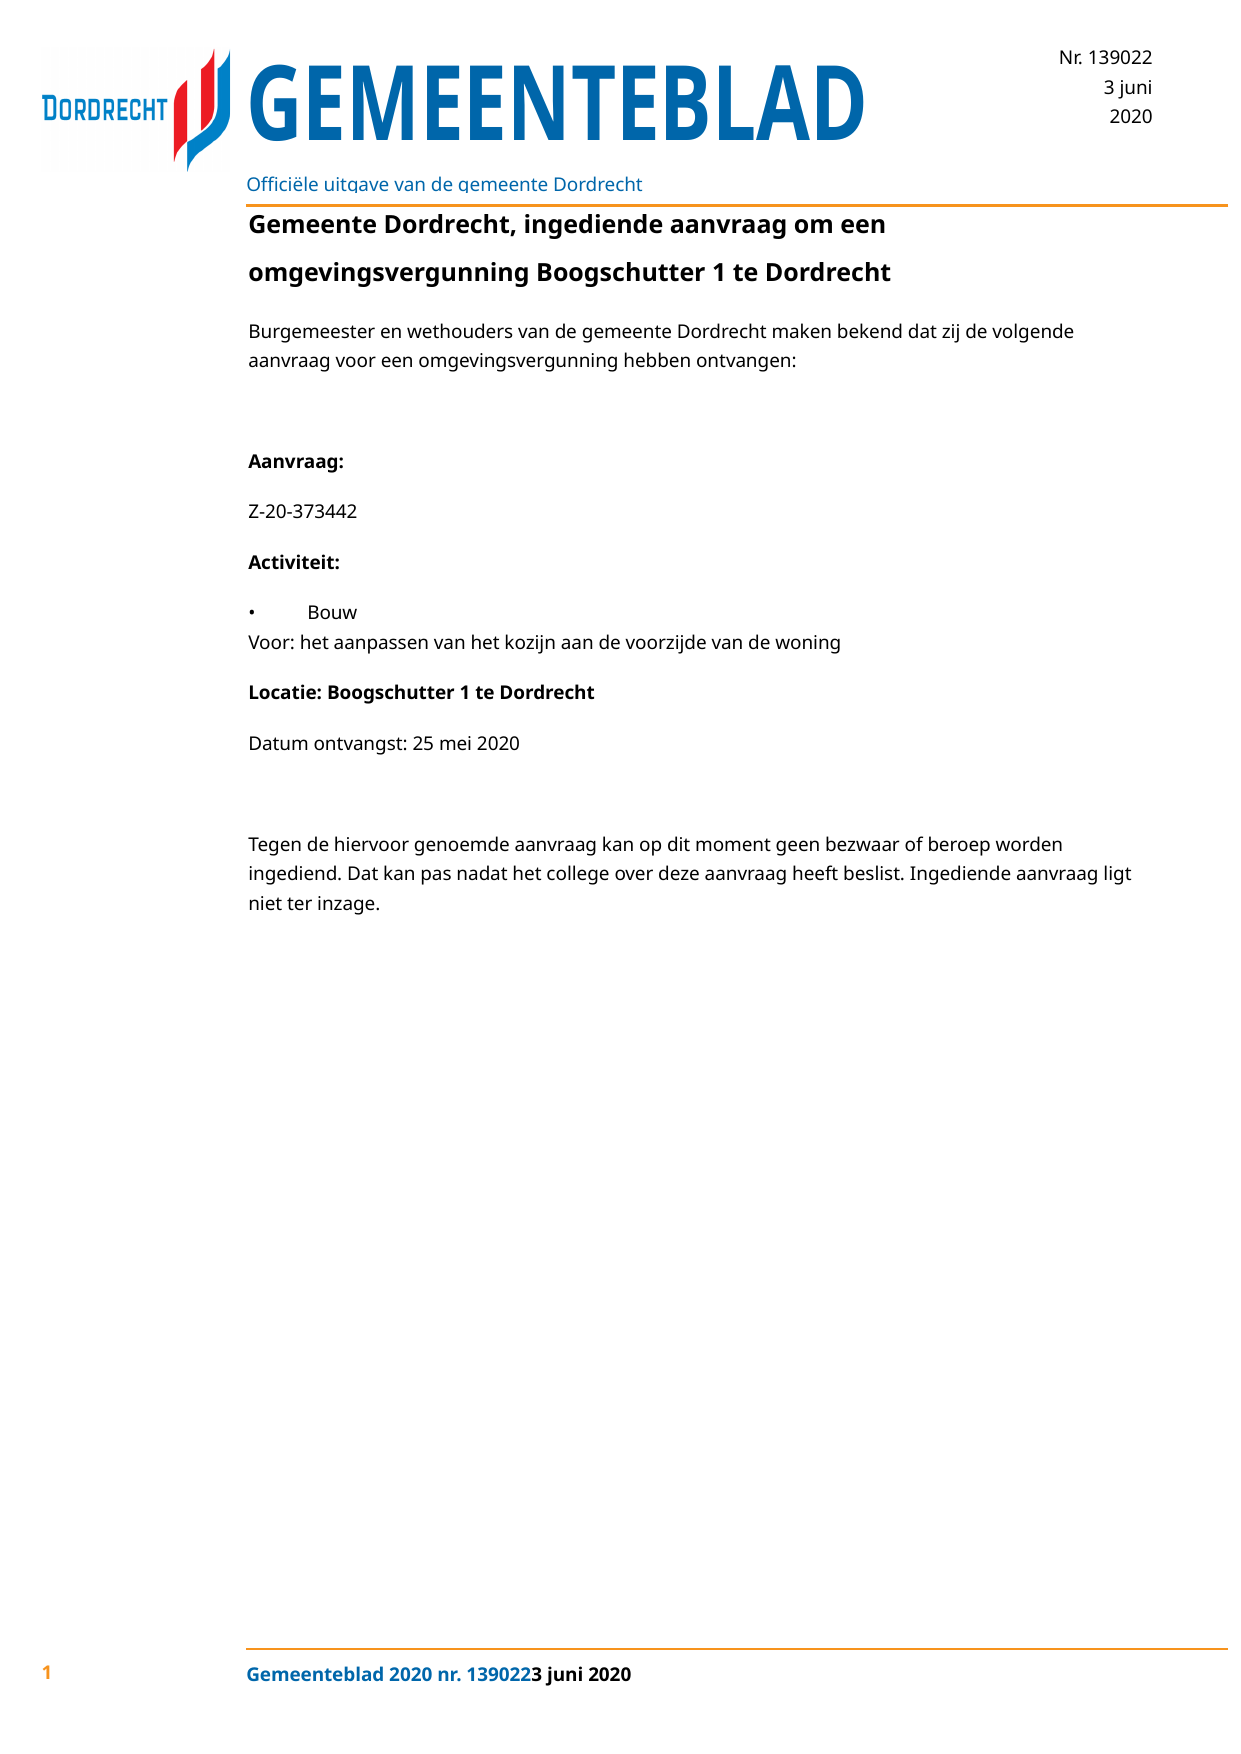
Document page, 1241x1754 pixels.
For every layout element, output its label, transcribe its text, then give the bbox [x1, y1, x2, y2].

picture [41, 47, 231, 172]
text Z-20-373442 [248, 499, 1152, 524]
text Locatie: Boogschutter 1 te Dordrecht [248, 679, 1152, 705]
text Gemeente Dordrecht, ingediende aanvraag om een omgevingsvergunning Boogschutter 1 te Dordrecht [248, 207, 1152, 288]
text Aanvraag: [248, 448, 1152, 474]
text Burgemeester en wethouders van de gemeente Dordrecht maken bekend dat zij de volgende aanvraag voor een omgevingsvergunning hebben ontvangen: [248, 318, 1152, 373]
list Bouw [248, 599, 1152, 625]
text Voor: het aanpassen van het kozijn aan de voorzijde van de woning [248, 629, 1152, 655]
text Datum ontvangst: 25 mei 2020 [248, 730, 1152, 756]
text Activiteit: [248, 549, 1152, 575]
text Tegen de hiervoor genoemde aanvraag kan op dit moment geen bezwaar of beroep worden ingediend. Dat kan pas nadat het college over deze aanvraag heeft beslist. Ingediende aanvraag ligt niet ter inzage. [248, 831, 1152, 916]
